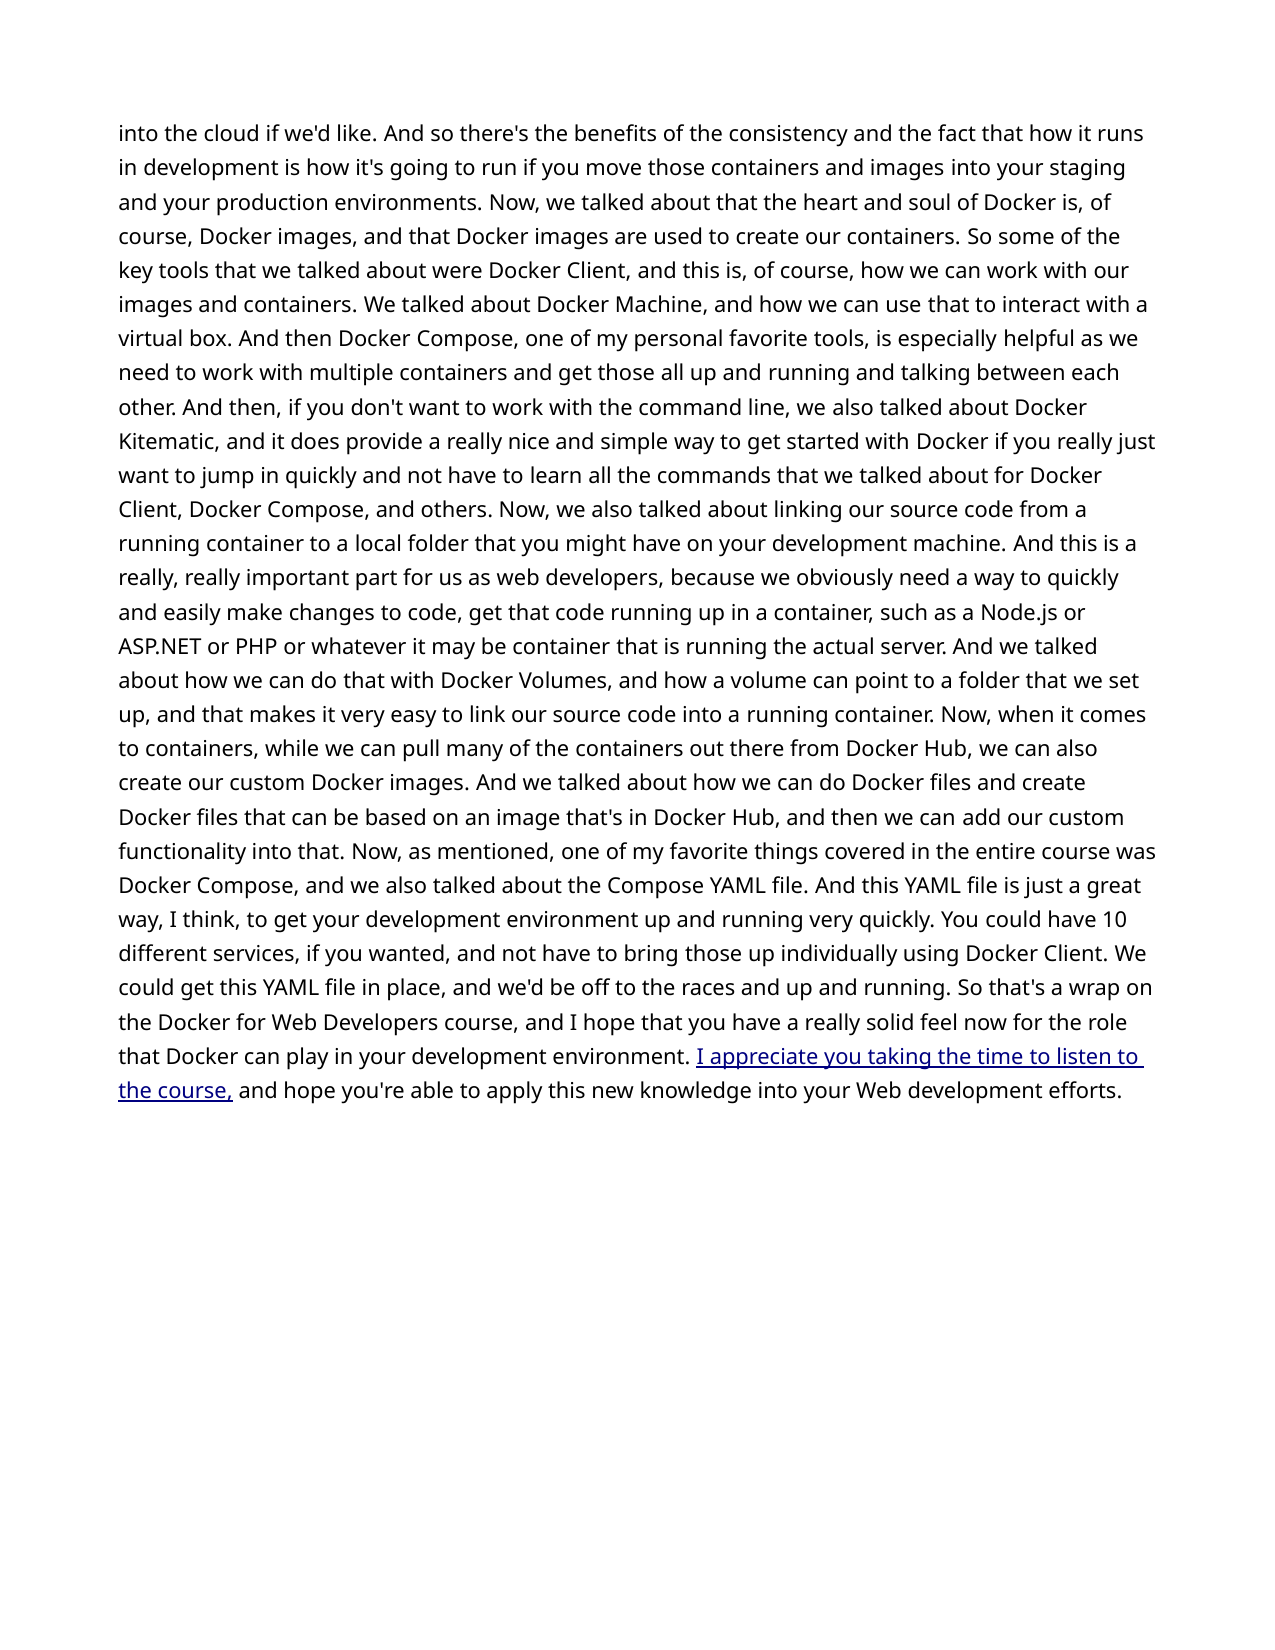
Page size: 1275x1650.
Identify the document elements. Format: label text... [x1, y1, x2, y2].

text into the cloud if we'd like. And so there's the benefits of the consistency and the fact that how it runs in development is how it's going to run if you move those containers and images into your staging and your production environments. Now, we talked about that the heart and soul of Docker is, of course, Docker images, and that Docker images are used to create our containers. So some of the key tools that we talked about were Docker Client, and this is, of course, how we can work with our images and containers. We talked about Docker Machine, and how we can use that to interact with a virtual box. And then Docker Compose, one of my personal favorite tools, is especially helpful as we need to work with multiple containers and get those all up and running and talking between each other. And then, if you don't want to work with the command line, we also talked about Docker Kitematic, and it does provide a really nice and simple way to get started with Docker if you really just want to jump in quickly and not have to learn all the commands that we talked about for Docker Client, Docker Compose, and others. Now, we also talked about linking our source code from a running container to a local folder that you might have on your development machine. And this is a really, really important part for us as web developers, because we obviously need a way to quickly and easily make changes to code, get that code running up in a container, such as a Node.js or ASP.NET or PHP or whatever it may be container that is running the actual server. And we talked about how we can do that with Docker Volumes, and how a volume can point to a folder that we set up, and that makes it very easy to link our source code into a running container. Now, when it comes to containers, while we can pull many of the containers out there from Docker Hub, we can also create our custom Docker images. And we talked about how we can do Docker files and create Docker files that can be based on an image that's in Docker Hub, and then we can add our custom functionality into that. Now, as mentioned, one of my favorite things covered in the entire course was Docker Compose, and we also talked about the Compose YAML file. And this YAML file is just a great way, I think, to get your development environment up and running very quickly. You could have 10 different services, if you wanted, and not have to bring those up individually using Docker Client. We could get this YAML file in place, and we'd be off to the races and up and running. So that's a wrap on the Docker for Web Developers course, and I hope that you have a really solid feel now for the role that Docker can play in your development environment. I appreciate you taking the time to listen to the course, and hope you're able to apply this new knowledge into your Web development efforts. [118, 118, 1157, 1104]
